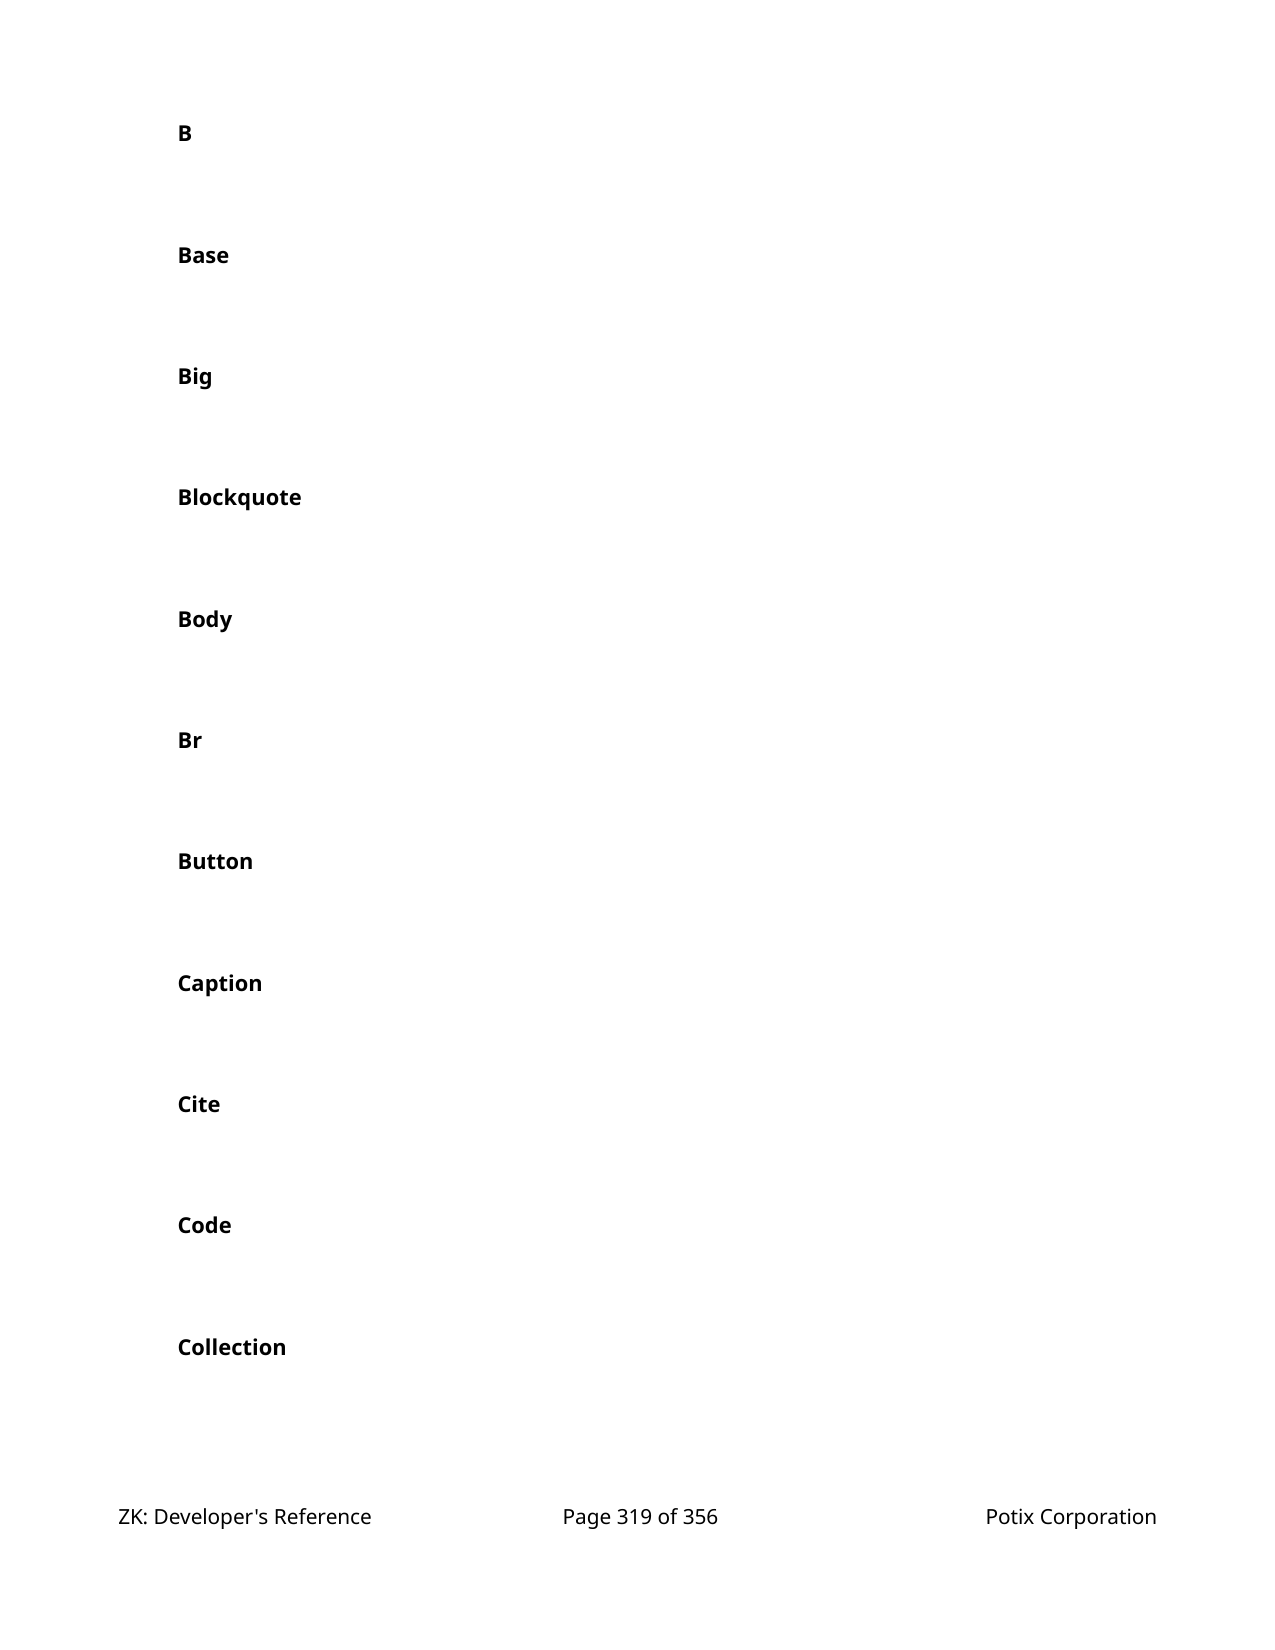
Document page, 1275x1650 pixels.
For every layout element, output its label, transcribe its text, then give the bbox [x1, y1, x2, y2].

subtitle Big [177, 361, 1157, 391]
subtitle Body [177, 603, 1157, 633]
subtitle Cite [177, 1089, 1157, 1119]
subtitle Blockquote [177, 482, 1157, 512]
subtitle Br [177, 725, 1157, 755]
subtitle Button [177, 846, 1157, 876]
subtitle B [177, 118, 1157, 148]
subtitle Code [177, 1210, 1157, 1240]
subtitle Collection [177, 1332, 1157, 1362]
subtitle Base [177, 239, 1157, 269]
subtitle Caption [177, 968, 1157, 998]
